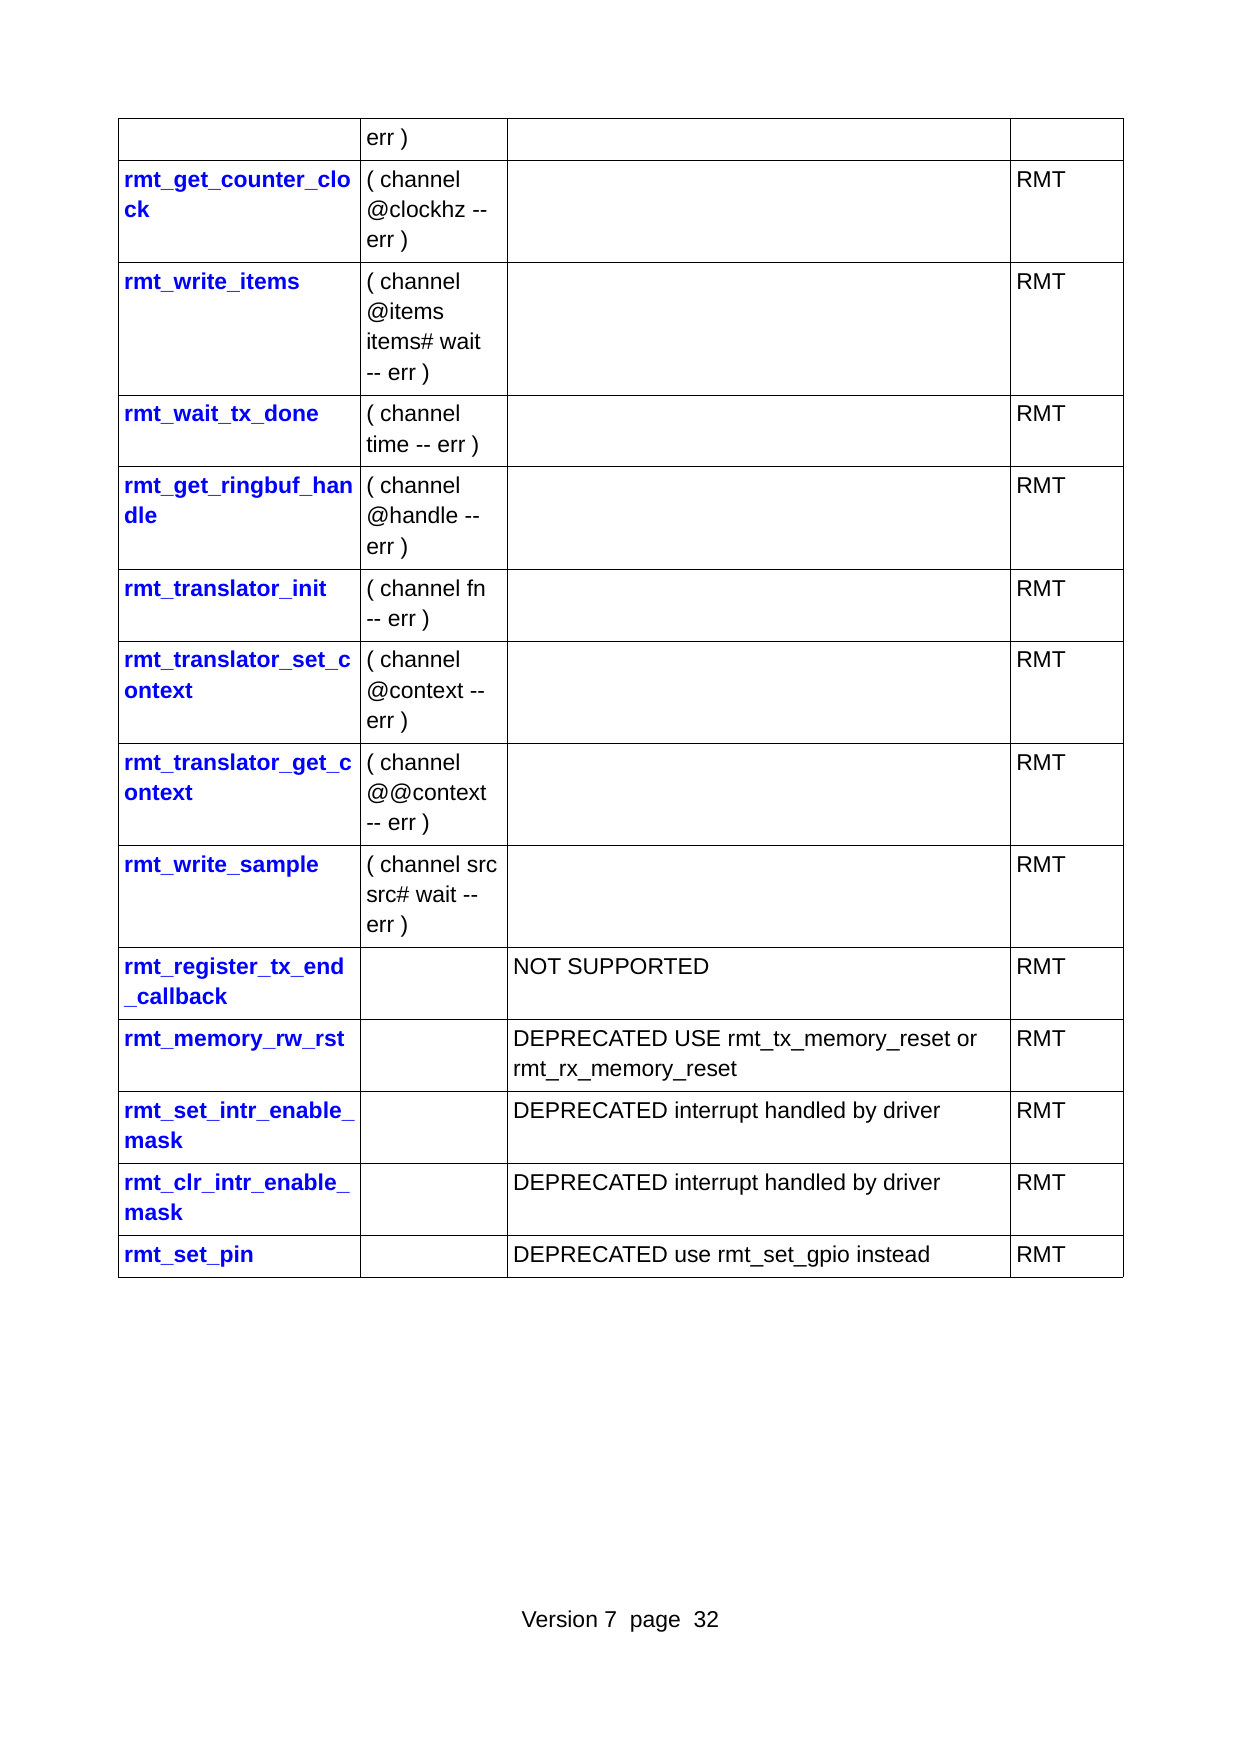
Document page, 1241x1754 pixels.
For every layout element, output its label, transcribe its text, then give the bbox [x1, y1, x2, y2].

table_cell RMT [1011, 948, 1123, 1019]
table_cell RMT [1011, 570, 1123, 641]
table_cell [361, 1092, 507, 1163]
table_cell rmt_get_counter_clock [119, 161, 360, 262]
table_cell DEPRECATED interrupt handled by driver [508, 1092, 1010, 1163]
table_cell RMT [1011, 846, 1123, 947]
table_cell NOT SUPPORTED [508, 948, 1010, 1019]
table_cell [1011, 119, 1123, 160]
table_cell DEPRECATED use rmt_set_gpio instead [508, 1236, 1010, 1277]
table_cell [361, 1164, 507, 1235]
table_cell rmt_clr_intr_enable_mask [119, 1164, 360, 1235]
table_cell RMT [1011, 1164, 1123, 1235]
table_cell rmt_memory_rw_rst [119, 1020, 360, 1091]
table_cell ( channel @clockhz -- err ) [361, 161, 507, 262]
table_cell [508, 161, 1010, 262]
table_cell DEPRECATED interrupt handled by driver [508, 1164, 1010, 1235]
table_cell rmt_translator_init [119, 570, 360, 641]
table_cell [508, 467, 1010, 569]
table_cell rmt_set_intr_enable_mask [119, 1092, 360, 1163]
table_cell [508, 263, 1010, 394]
table_cell ( channel fn -- err ) [361, 570, 507, 641]
table_cell rmt_translator_get_context [119, 744, 360, 845]
table_cell ( channel @handle -- err ) [361, 467, 507, 569]
table_cell RMT [1011, 642, 1123, 743]
table_cell [361, 948, 507, 1019]
table_cell [508, 744, 1010, 845]
table_cell [119, 119, 360, 160]
table_cell RMT [1011, 161, 1123, 262]
table_cell rmt_write_items [119, 263, 360, 394]
table_cell [508, 570, 1010, 641]
table_cell rmt_register_tx_end_callback [119, 948, 360, 1019]
table_cell -- err ) [361, 119, 507, 160]
table_cell ( channel @items items# wait -- err ) [361, 263, 507, 394]
table_cell RMT [1011, 1236, 1123, 1277]
table_cell ( channel @context -- err ) [361, 642, 507, 743]
table_cell RMT [1011, 263, 1123, 394]
table_cell [508, 396, 1010, 466]
table_cell RMT [1011, 1092, 1123, 1163]
table_cell [508, 846, 1010, 947]
table_cell ( channel src src# wait -- err ) [361, 846, 507, 947]
table_cell [361, 1020, 507, 1091]
table_cell rmt_write_sample [119, 846, 360, 947]
table_cell [361, 1236, 507, 1277]
table_cell [508, 119, 1010, 160]
table_cell RMT [1011, 396, 1123, 466]
table_cell DEPRECATED USE rmt_tx_memory_reset or rmt_rx_memory_reset [508, 1020, 1010, 1091]
table_cell RMT [1011, 1020, 1123, 1091]
table_cell rmt_set_pin [119, 1236, 360, 1277]
table_cell rmt_get_ringbuf_handle [119, 467, 360, 569]
table_cell RMT [1011, 744, 1123, 845]
table_cell RMT [1011, 467, 1123, 569]
table_cell [508, 642, 1010, 743]
table_cell ( channel time -- err ) [361, 396, 507, 466]
table_cell rmt_wait_tx_done [119, 396, 360, 466]
table_cell rmt_translator_set_context [119, 642, 360, 743]
table_cell ( channel @@context -- err ) [361, 744, 507, 845]
